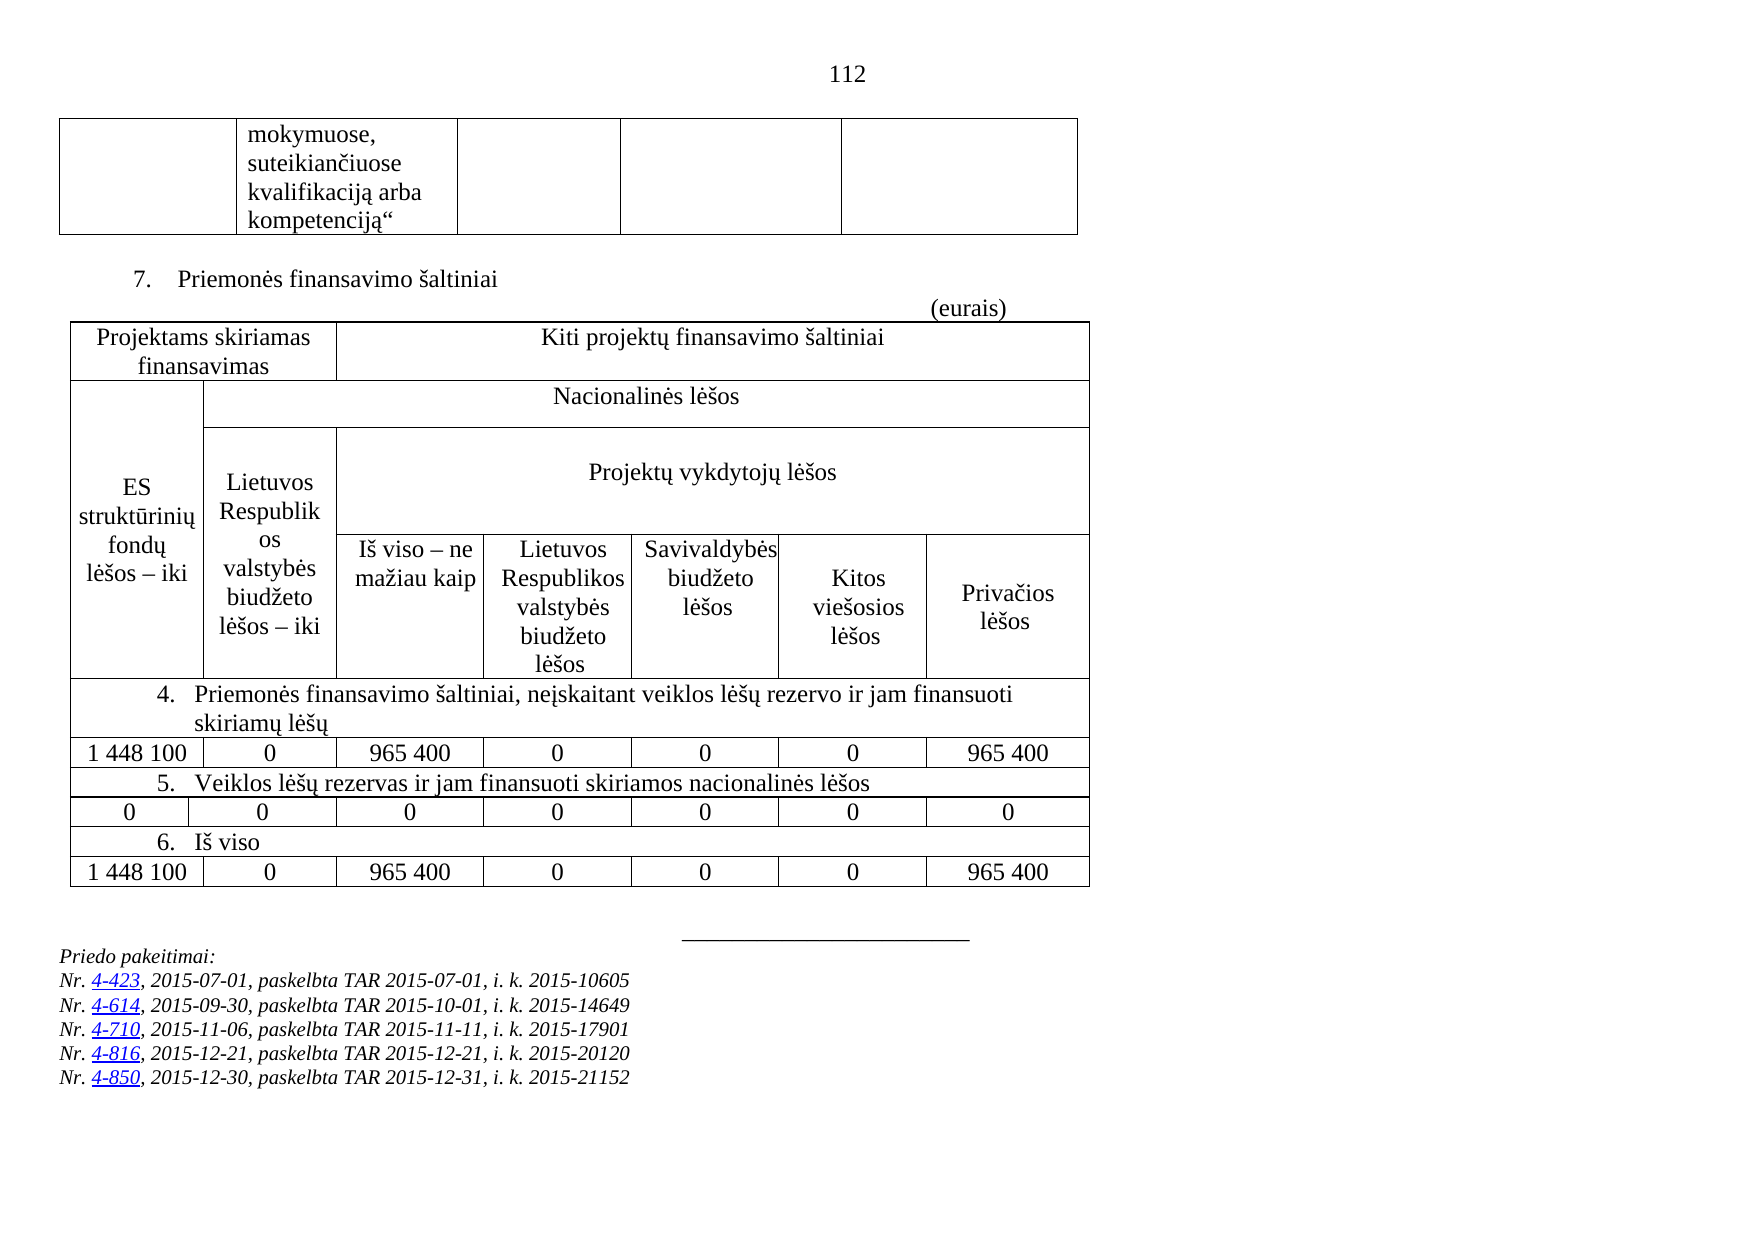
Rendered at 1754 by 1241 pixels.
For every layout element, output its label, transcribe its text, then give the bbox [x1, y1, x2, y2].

text Nr. 4-816, 2015-12-21, paskelbta TAR 2015-12-21, i. k. 2015-20120 [59, 1041, 1636, 1065]
table_cell 0 [632, 738, 778, 767]
table_cell 965 400 [927, 738, 1089, 767]
table_cell [842, 119, 1077, 234]
table_cell 965 400 [337, 857, 483, 886]
text Priedo pakeitimai: [59, 944, 1636, 968]
text Nr. 4-423, 2015-07-01, paskelbta TAR 2015-07-01, i. k. 2015-10605 [59, 968, 1636, 992]
table_cell 1 448 100 [71, 857, 203, 886]
table_cell 0 [632, 798, 778, 826]
table_cell Lietuvos Respublikos valstybės biudžeto lėšos – iki [204, 428, 336, 678]
table_cell 0 [779, 857, 926, 886]
table_cell Savivaldybės biudžeto lėšos [632, 535, 778, 678]
table_cell 0 [204, 738, 336, 767]
text _______________________ [59, 916, 1358, 944]
text 7. Priemonės finansavimo šaltiniai [133, 264, 1636, 293]
table_cell 965 400 [337, 738, 483, 767]
table_cell 1 448 100 [71, 738, 203, 767]
table_cell 0 [337, 798, 483, 826]
table_cell 0 [927, 798, 1089, 826]
table_cell 0 [189, 798, 336, 826]
text Nr. 4-710, 2015-11-06, paskelbta TAR 2015-11-11, i. k. 2015-17901 [59, 1017, 1636, 1041]
text Nr. 4-850, 2015-12-30, paskelbta TAR 2015-12-31, i. k. 2015-21152 [59, 1065, 1636, 1089]
table_cell [458, 119, 620, 234]
table_cell 6. Iš viso [71, 827, 1089, 856]
table_cell Iš viso – ne mažiau kaip [337, 535, 483, 678]
table_cell 0 [484, 857, 631, 886]
table_cell Projektų vykdytojų lėšos [337, 428, 1089, 533]
table_cell Nacionalinės lėšos [204, 381, 1089, 427]
table_cell Kitos viešosios lėšos [779, 535, 926, 678]
text (eurais) [59, 293, 1358, 321]
table_cell 0 [779, 798, 926, 826]
table_cell 0 [71, 798, 188, 826]
table_cell 0 [484, 798, 631, 826]
table_cell 0 [204, 857, 336, 886]
table_cell 0 [779, 738, 926, 767]
table_header Kiti projektų finansavimo šaltiniai [337, 323, 1089, 380]
table_cell [621, 119, 841, 234]
table_cell 4. Priemonės finansavimo šaltiniai, neįskaitant veiklos lėšų rezervo ir jam finansuoti skiriamų lėšų [71, 679, 1089, 737]
table_cell Privačios lėšos [927, 535, 1089, 678]
table_cell [60, 119, 236, 234]
table_header Projektams skiriamas finansavimas [71, 323, 336, 380]
table_cell ES struktūrinių fondų lėšos – iki [71, 381, 203, 678]
table_cell 965 400 [927, 857, 1089, 886]
table_cell Lietuvos Respublikos valstybės biudžeto lėšos [484, 535, 631, 678]
text Nr. 4-614, 2015-09-30, paskelbta TAR 2015-10-01, i. k. 2015-14649 [59, 992, 1636, 1017]
table_cell 0 [632, 857, 778, 886]
table_cell 0 [484, 738, 631, 767]
table_cell 5. Veiklos lėšų rezervas ir jam finansuoti skiriamos nacionalinės lėšos [71, 768, 1089, 796]
table_cell mokymuose, suteikiančiuose kvalifikaciją arba kompetenciją“ [237, 119, 457, 234]
